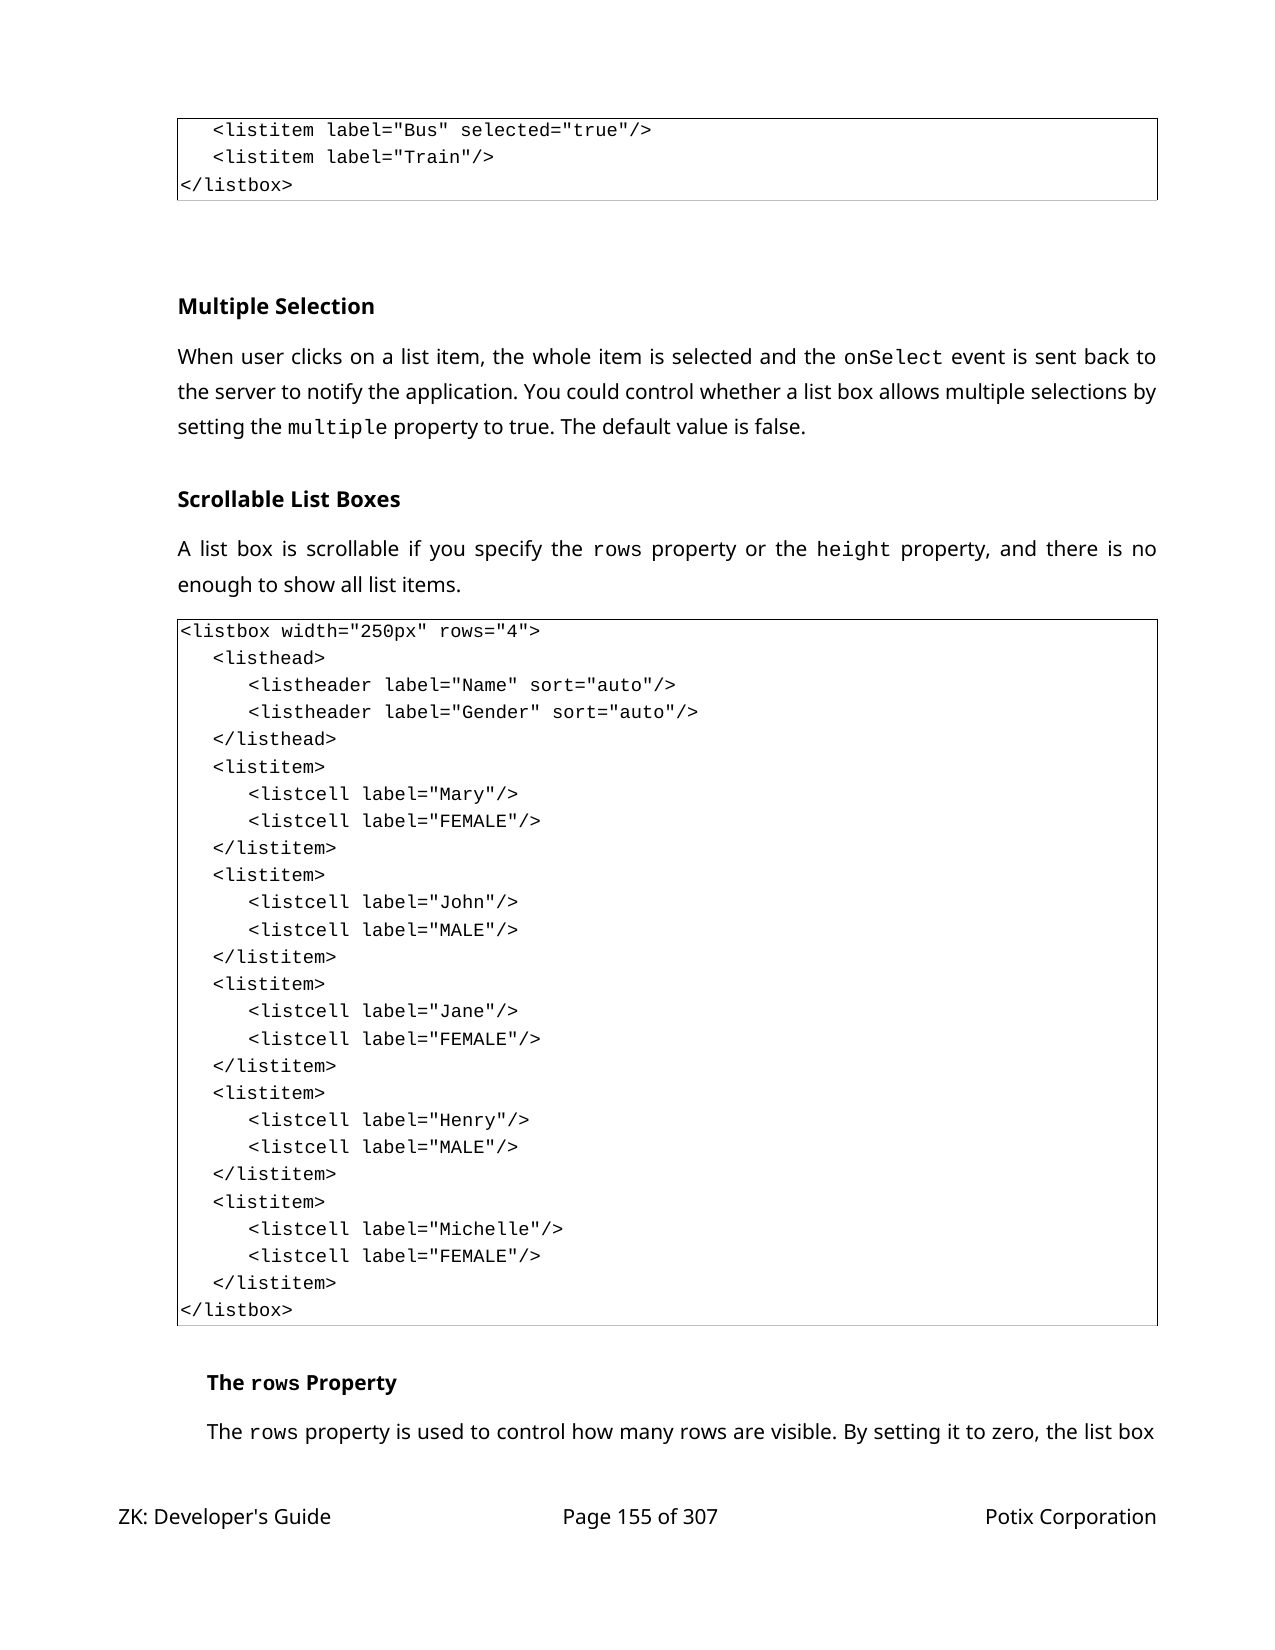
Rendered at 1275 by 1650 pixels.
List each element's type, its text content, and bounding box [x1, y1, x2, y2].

subtitle Multiple Selection [177, 291, 1157, 321]
text </listbox> [178, 1298, 1157, 1325]
text When user clicks on a list item, the whole item is selected and the onSelect event is sent back to the server to notify the application. You could control whether a list box allows multiple selections by setting the multiple property to true. The default value is false. [177, 342, 1157, 441]
text <listitem label="Train"/> [178, 145, 1157, 169]
text <listheader label="Gender" sort="auto"/> [178, 700, 1157, 724]
subtitle Scrollable List Boxes [177, 483, 1157, 513]
text <listcell label="Jane"/> [178, 999, 1157, 1023]
text <listheader label="Name" sort="auto"/> [178, 673, 1157, 697]
text <listbox width="250px" rows="4"> [178, 620, 1157, 643]
text </listitem> [178, 836, 1157, 860]
text <listcell label="Henry"/> [178, 1108, 1157, 1132]
text A list box is scrollable if you specify the rows property or the height property, and there is no enough to show all list items. [177, 534, 1157, 598]
text <listitem> [178, 863, 1157, 887]
text </listhead> [178, 727, 1157, 752]
text </listitem> [178, 1271, 1157, 1295]
text <listitem> [178, 972, 1157, 996]
text The rows property is used to control how many rows are visible. By setting it to zero, the list box [207, 1417, 1157, 1446]
text </listitem> [178, 1053, 1157, 1078]
text <listcell label="John"/> [178, 890, 1157, 915]
text <listcell label="MALE"/> [178, 918, 1157, 942]
text <listitem> [178, 1189, 1157, 1214]
text </listitem> [178, 945, 1157, 969]
text <listitem> [178, 754, 1157, 779]
text <listitem> [178, 1081, 1157, 1105]
text <listitem label="Bus" selected="true"/> [178, 119, 1157, 142]
text <listcell label="MALE"/> [178, 1135, 1157, 1159]
text <listcell label="Mary"/> [178, 782, 1157, 806]
subtitle The rows Property [207, 1368, 1157, 1397]
text <listcell label="FEMALE"/> [178, 809, 1157, 833]
text <listcell label="FEMALE"/> [178, 1244, 1157, 1268]
text <listcell label="FEMALE"/> [178, 1026, 1157, 1051]
text <listhead> [178, 646, 1157, 670]
text </listitem> [178, 1162, 1157, 1187]
text </listbox> [178, 172, 1157, 200]
text <listcell label="Michelle"/> [178, 1217, 1157, 1241]
